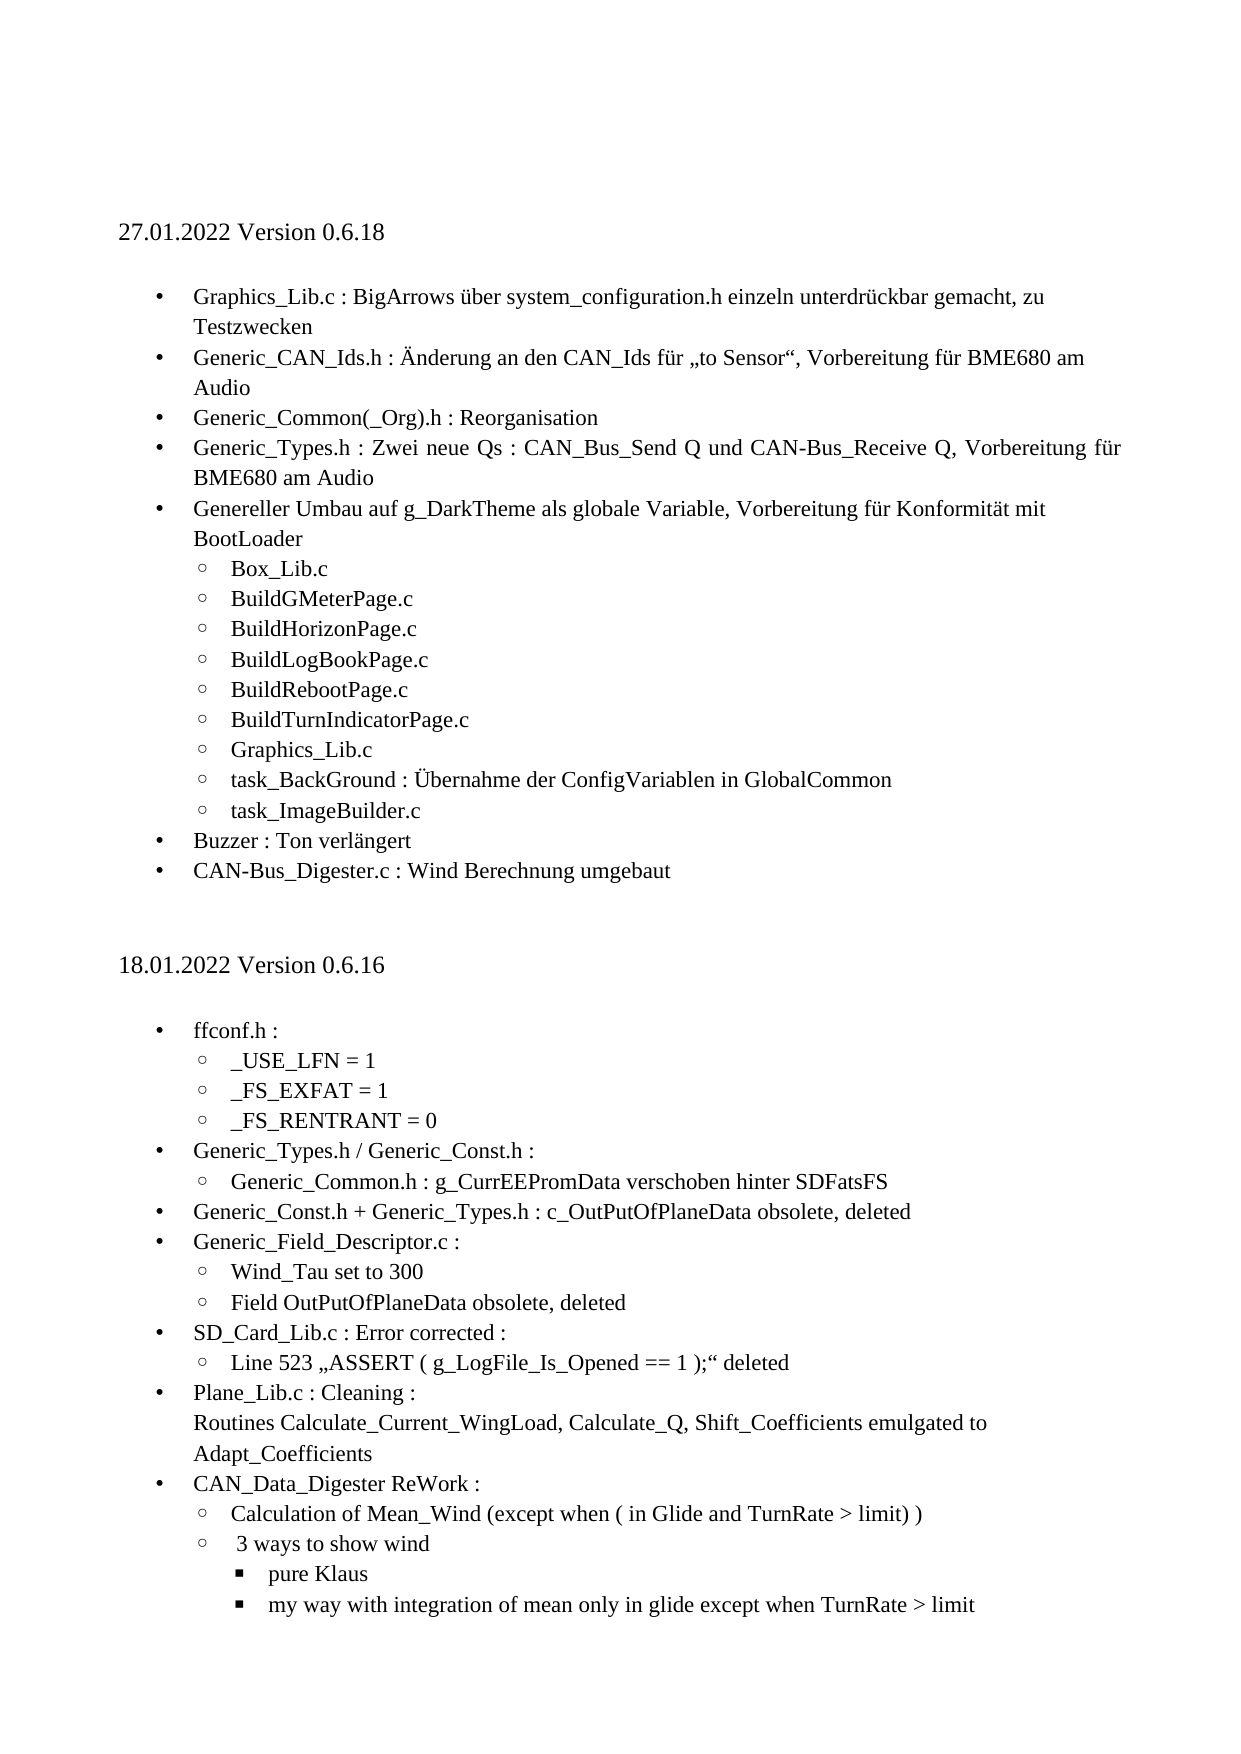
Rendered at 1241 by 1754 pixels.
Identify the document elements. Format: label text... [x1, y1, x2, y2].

list pure Klaus [231, 1560, 1122, 1587]
list Genereller Umbau auf g_DarkTheme als globale Variable, Vorbereitung für Konformität mit BootLoader [156, 495, 1122, 551]
list Calculation of Mean_Wind (except when ( in Glide and TurnRate > limit) ) [193, 1500, 1122, 1526]
list Field OutPutOfPlaneData obsolete, deleted [193, 1288, 1122, 1315]
list Generic_Types.h / Generic_Const.h : [156, 1137, 1122, 1164]
list Wind_Tau set to 300 [193, 1258, 1122, 1285]
list _FS_RENTRANT = 0 [193, 1107, 1122, 1134]
list Graphics_Lib.c : BigArrows über system_configuration.h einzeln unterdrückbar gemacht, zu Testzwecken [156, 283, 1122, 340]
list Buzzer : Ton verlängert [156, 827, 1122, 853]
list Generic_Field_Descriptor.c : [156, 1228, 1122, 1254]
list Graphics_Lib.c [193, 736, 1122, 763]
list BuildTurnIndicatorPage.c [193, 706, 1122, 732]
list task_BackGround : Übernahme der ConfigVariablen in GlobalCommon [193, 767, 1122, 793]
list Box_Lib.c [193, 555, 1122, 581]
list Generic_Types.h : Zwei neue Qs : CAN_Bus_Send Q und CAN-Bus_Receive Q, Vorbereitung für BME680 am Audio [156, 434, 1122, 491]
list task_ImageBuilder.c [193, 797, 1122, 823]
list my way with integration of mean only in glide except when TurnRate > limit [231, 1591, 1122, 1617]
list BuildGMeterPage.c [193, 585, 1122, 612]
list _FS_EXFAT = 1 [193, 1077, 1122, 1103]
list Plane_Lib.c : Cleaning : Routines Calculate_Current_WingLoad, Calculate_Q, Shift_Coefficients emulgated to Adapt_Coefficients [156, 1379, 1122, 1466]
list Generic_Common(_Org).h : Reorganisation [156, 404, 1122, 430]
list 3 ways to show wind [193, 1530, 1122, 1557]
list Generic_CAN_Ids.h : Änderung an den CAN_Ids für „to Sensor“, Vorbereitung für BME680 am Audio [156, 344, 1122, 400]
list BuildRebootPage.c [193, 676, 1122, 702]
list Generic_Common.h : g_CurrEEPromData verschoben hinter SDFatsFS [193, 1168, 1122, 1194]
list BuildHorizonPage.c [193, 616, 1122, 642]
text 27.01.2022 Version 0.6.18 [118, 217, 1122, 246]
list CAN-Bus_Digester.c : Wind Berechnung umgebaut [156, 857, 1122, 914]
list BuildLogBookPage.c [193, 646, 1122, 672]
list SD_Card_Lib.c : Error corrected : [156, 1319, 1122, 1345]
list Generic_Const.h + Generic_Types.h : c_OutPutOfPlaneData obsolete, deleted [156, 1198, 1122, 1224]
list Line 523 „ASSERT ( g_LogFile_Is_Opened == 1 );“ deleted [193, 1349, 1122, 1375]
list ffconf.h : [156, 1017, 1122, 1043]
list _USE_LFN = 1 [193, 1047, 1122, 1073]
list CAN_Data_Digester ReWork : [156, 1470, 1122, 1496]
text 18.01.2022 Version 0.6.16 [118, 951, 1122, 979]
